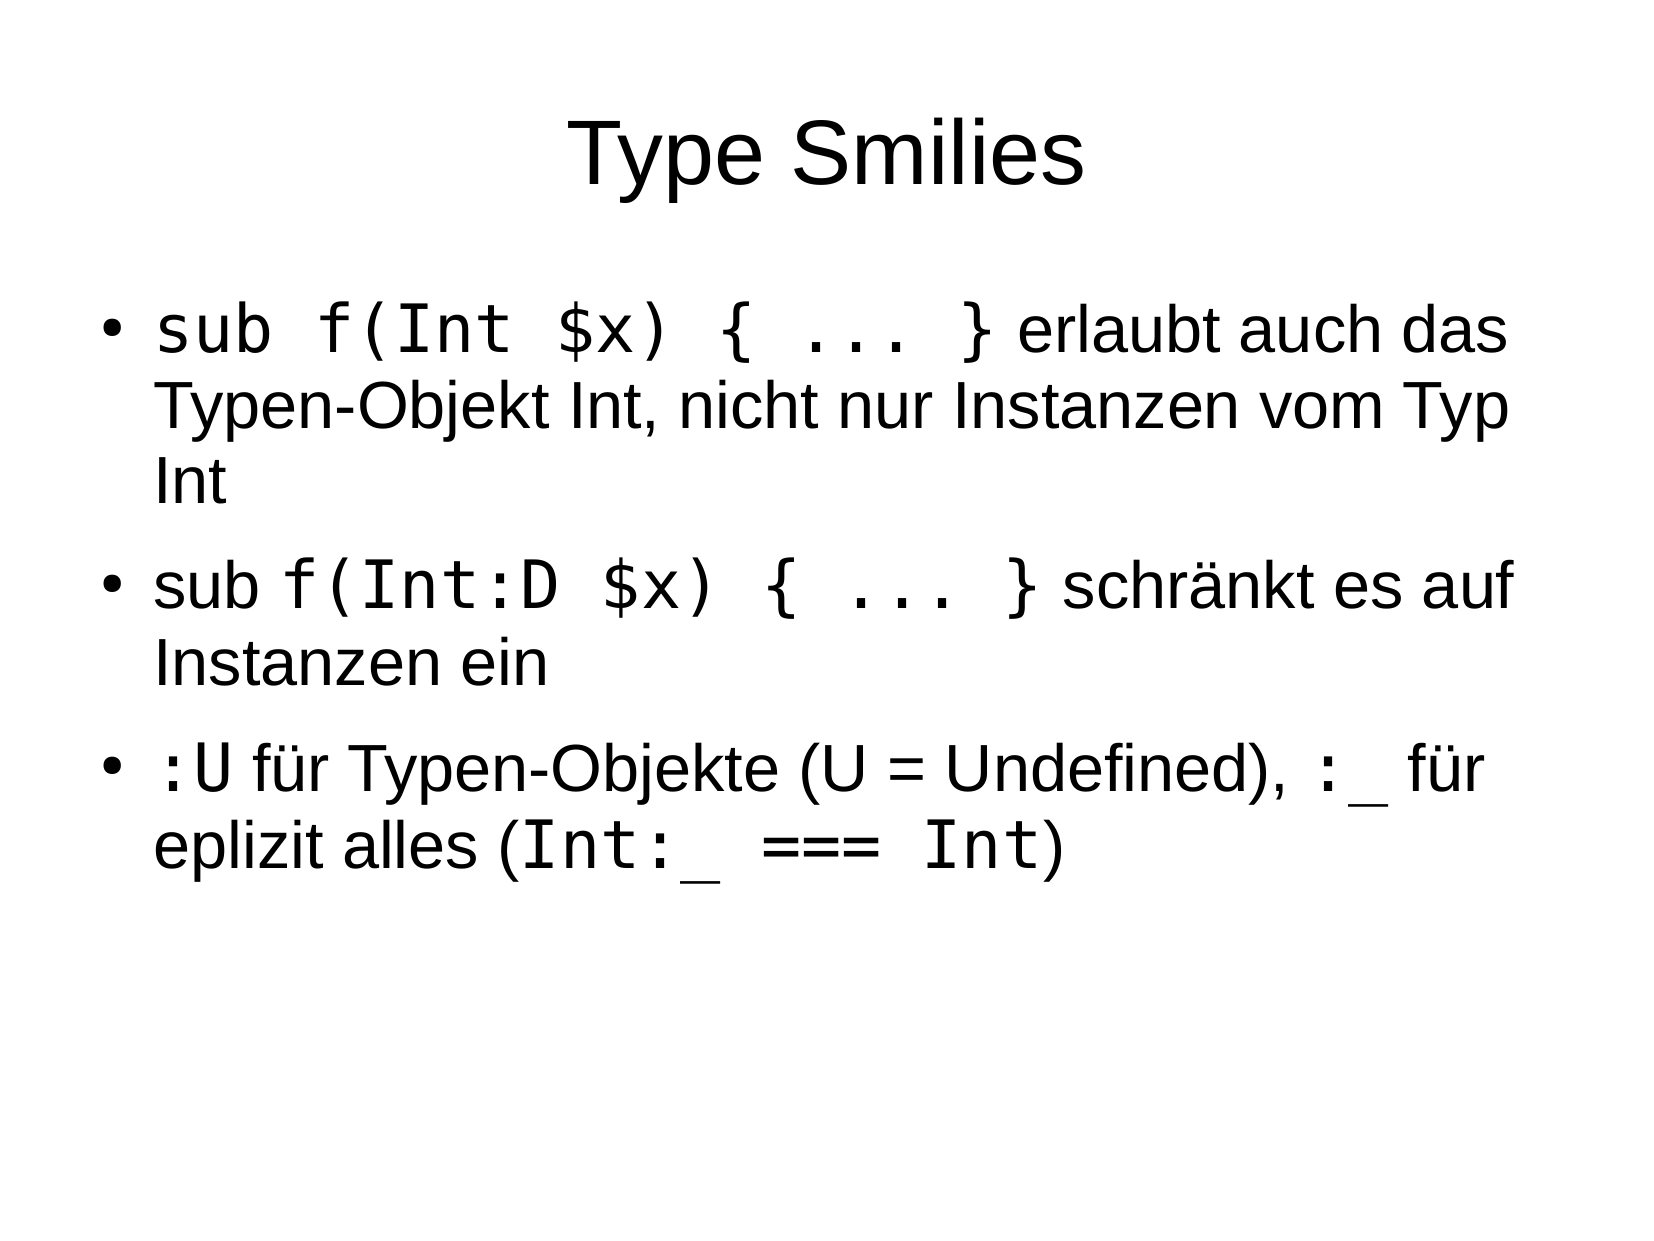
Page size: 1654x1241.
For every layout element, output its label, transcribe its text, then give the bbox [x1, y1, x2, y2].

title Type Smilies [82, 49, 1571, 257]
list sub f(Int $x) { ... } erlaubt auch das Typen-Objekt Int, nicht nur Instanzen vom Typ Int sub f(Int:D $x) { ... } schränkt es auf Instanzen ein :U für Typen-Objekte (U = Undefined), :_ für eplizit alles (Int:_ === Int) [82, 290, 1571, 1010]
